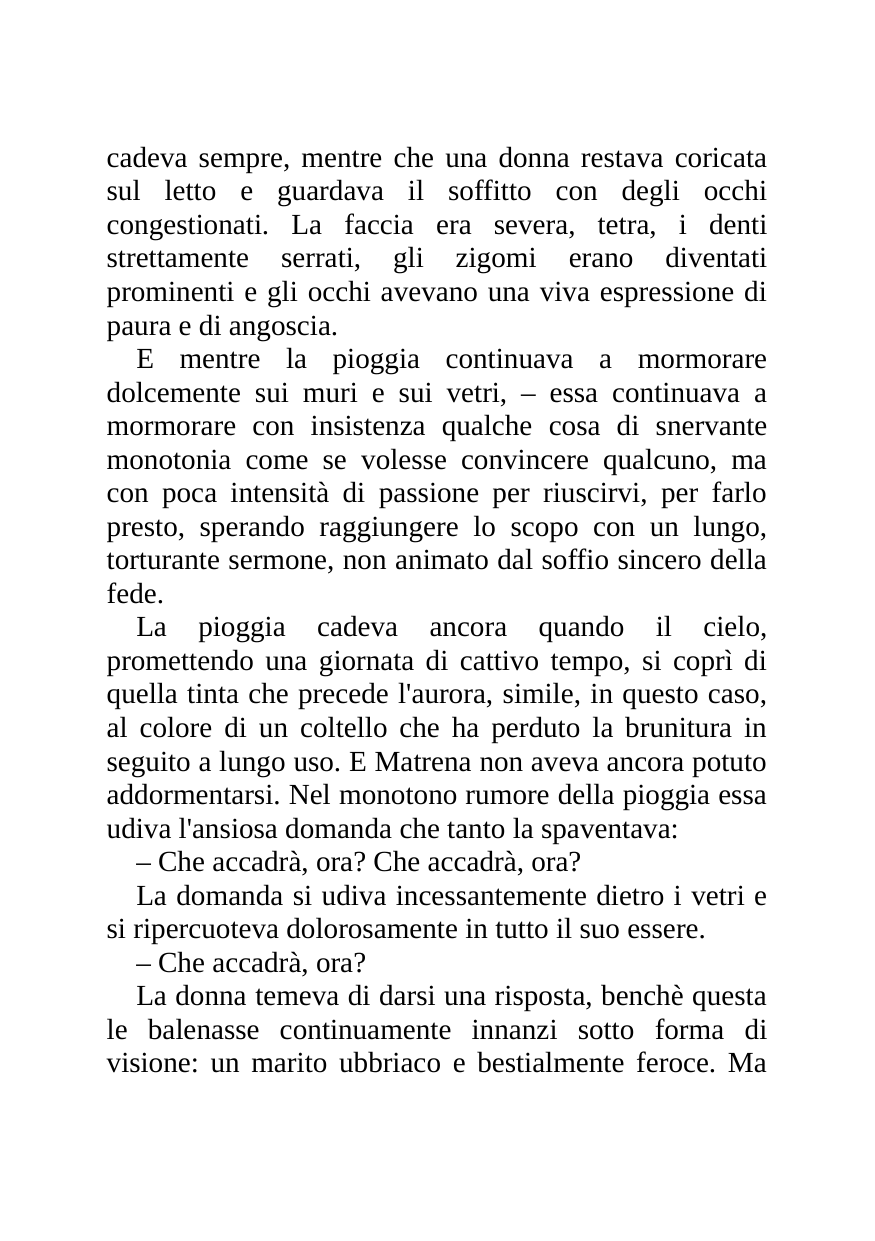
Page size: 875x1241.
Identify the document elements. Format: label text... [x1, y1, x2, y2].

text – Che accadrà, ora? Che accadrà, ora? [106, 844, 768, 878]
text La pioggia cadeva ancora quando il cielo, promettendo una giornata di cattivo tempo, si coprì di quella tinta che precede l'aurora, simile, in questo caso, al colore di un coltello che ha perduto la brunitura in seguito a lungo uso. E Matrena non aveva ancora potuto addormentarsi. Nel monotono rumore della pioggia essa udiva l'ansiosa domanda che tanto la spaventava: [106, 609, 768, 844]
text cadeva sempre, mentre che una donna restava coricata sul letto e guardava il soffitto con degli occhi congestionati. La faccia era severa, tetra, i denti strettamente serrati, gli zigomi erano diventati prominenti e gli occhi avevano una viva espressione di paura e di angoscia. [106, 140, 768, 341]
text – Che accadrà, ora? [106, 945, 768, 978]
text La domanda si udiva incessantemente dietro i vetri e si ripercuoteva dolorosamente in tutto il suo essere. [106, 878, 768, 945]
text La donna temeva di darsi una risposta, benchè questa le balenasse continuamente innanzi sotto forma di visione: un marito ubbriaco e bestialmente feroce. Ma [106, 978, 768, 1079]
text E mentre la pioggia continuava a mormorare dolcemente sui muri e sui vetri, – essa continuava a mormorare con insistenza qualche cosa di snervante monotonia come se volesse convincere qualcuno, ma con poca intensità di passione per riuscirvi, per farlo presto, sperando raggiungere lo scopo con un lungo, torturante sermone, non animato dal soffio sincero della fede. [106, 341, 768, 609]
